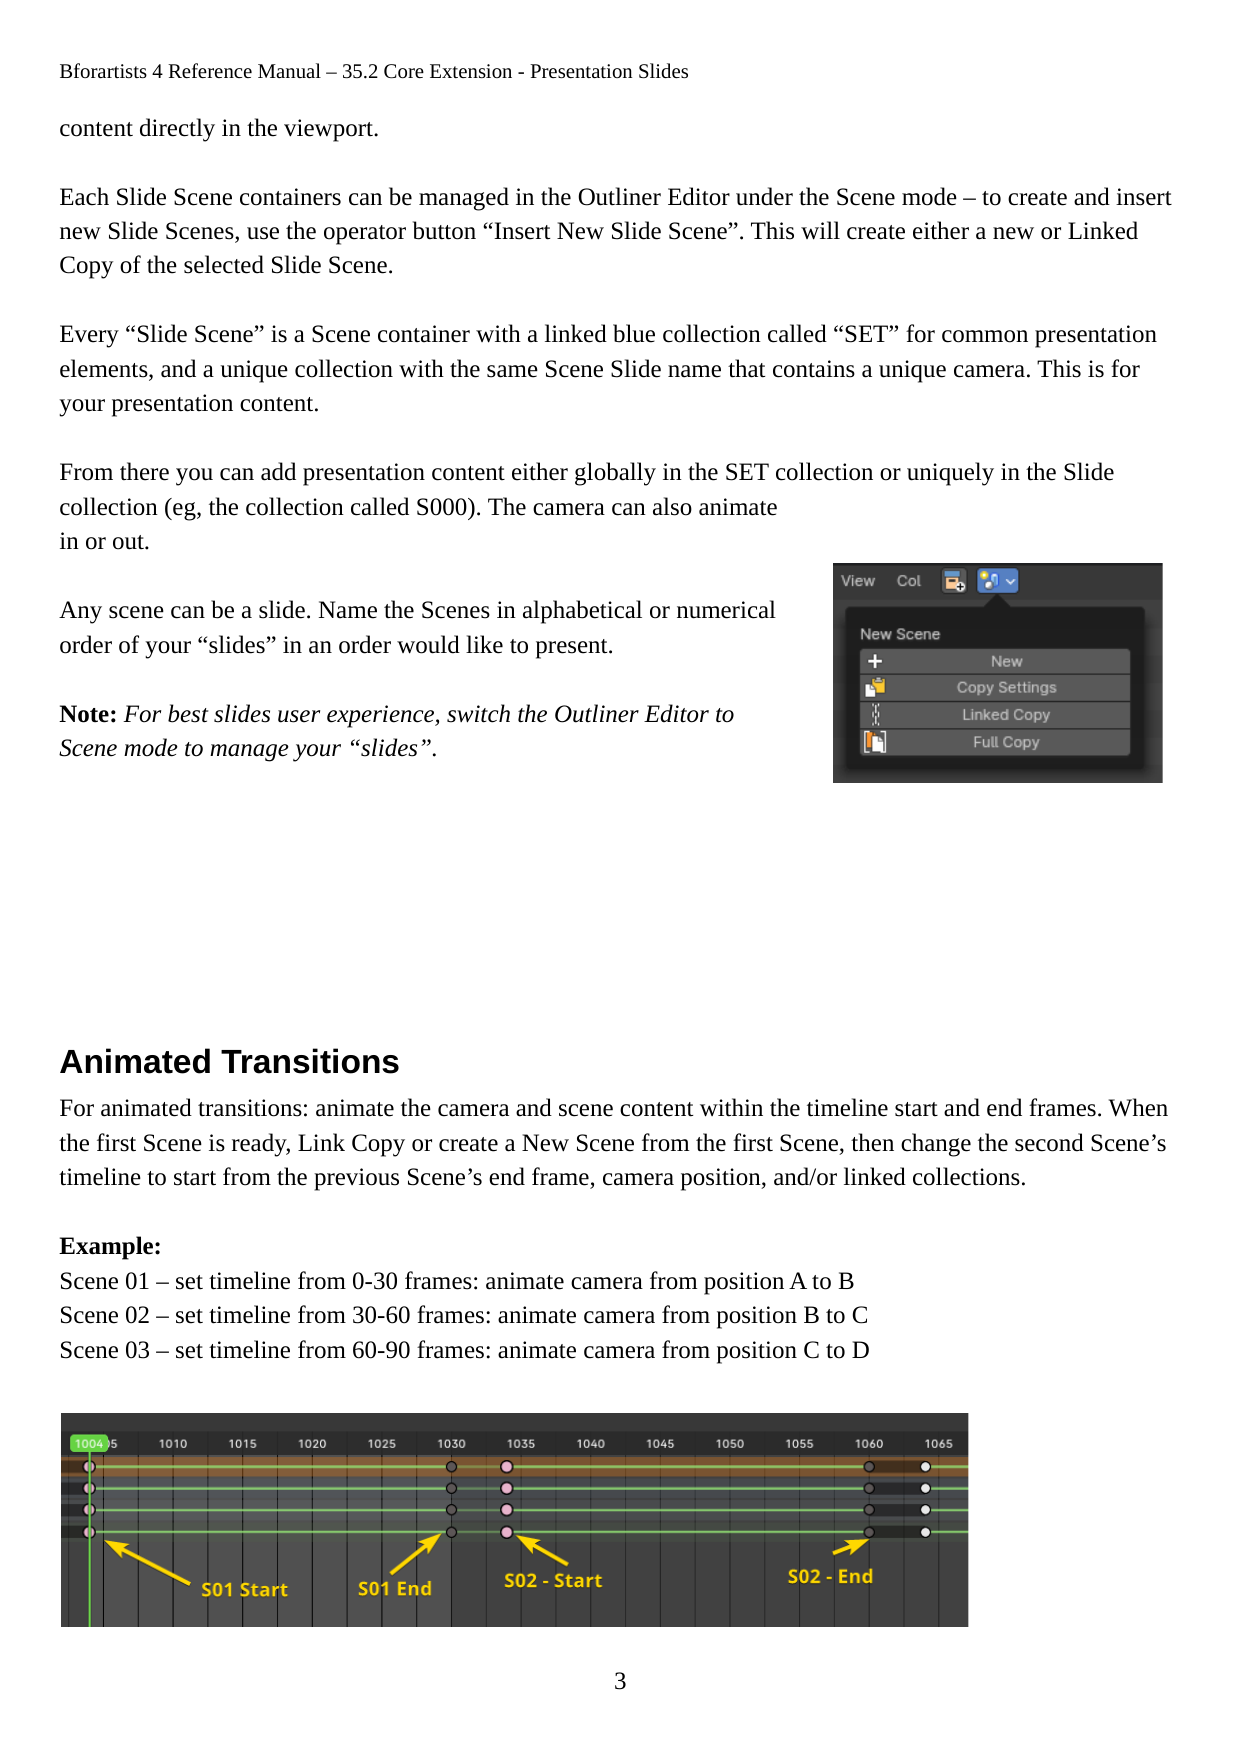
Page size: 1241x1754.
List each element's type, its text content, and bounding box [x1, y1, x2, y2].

subtitle Animated Transitions [59, 1042, 1181, 1081]
text From there you can add presentation content either globally in the SET collection or uniquely in the Slide collection (eg, the collection called S000). The camera can also animate in or out. [59, 457, 1181, 555]
text Scene 02 – set timeline from 30-60 frames: animate camera from position B to C [59, 1300, 1181, 1329]
text Scene 01 – set timeline from 0-30 frames: animate camera from position A to B [59, 1266, 1181, 1294]
picture [61, 1413, 969, 1627]
text Scene 03 – set timeline from 60-90 frames: animate camera from position C to D [59, 1335, 1181, 1363]
text For animated transitions: animate the camera and scene content within the timeline start and end frames. When the first Scene is ready, Link Copy or create a New Scene from the first Scene, then change the second Scene’s timeline to start from the previous Scene’s end frame, camera position, and/or linked collections. [59, 1093, 1181, 1191]
text Example: [59, 1231, 1181, 1260]
text Note: For best slides user experience, switch the Outliner Editor to Scene mode to manage your “slides”. [59, 699, 833, 762]
picture [833, 563, 1163, 783]
text Each Slide Scene containers can be managed in the Outliner Editor under the Scene mode – to create and insert new Slide Scenes, use the operator button “Insert New Slide Scene”. This will create either a new or Linked Copy of the selected Slide Scene. [59, 182, 1181, 279]
text Any scene can be a slide. Name the Scenes in alphabetical or numerical order of your “slides” in an order would like to present. [59, 595, 833, 658]
text Every “Slide Scene” is a Scene container with a linked blue collection called “SET” for common presentation elements, and a unique collection with the same Scene Slide name that contains a unique camera. This is for your presentation content. [59, 319, 1181, 417]
text content directly in the viewport. [59, 113, 1181, 141]
